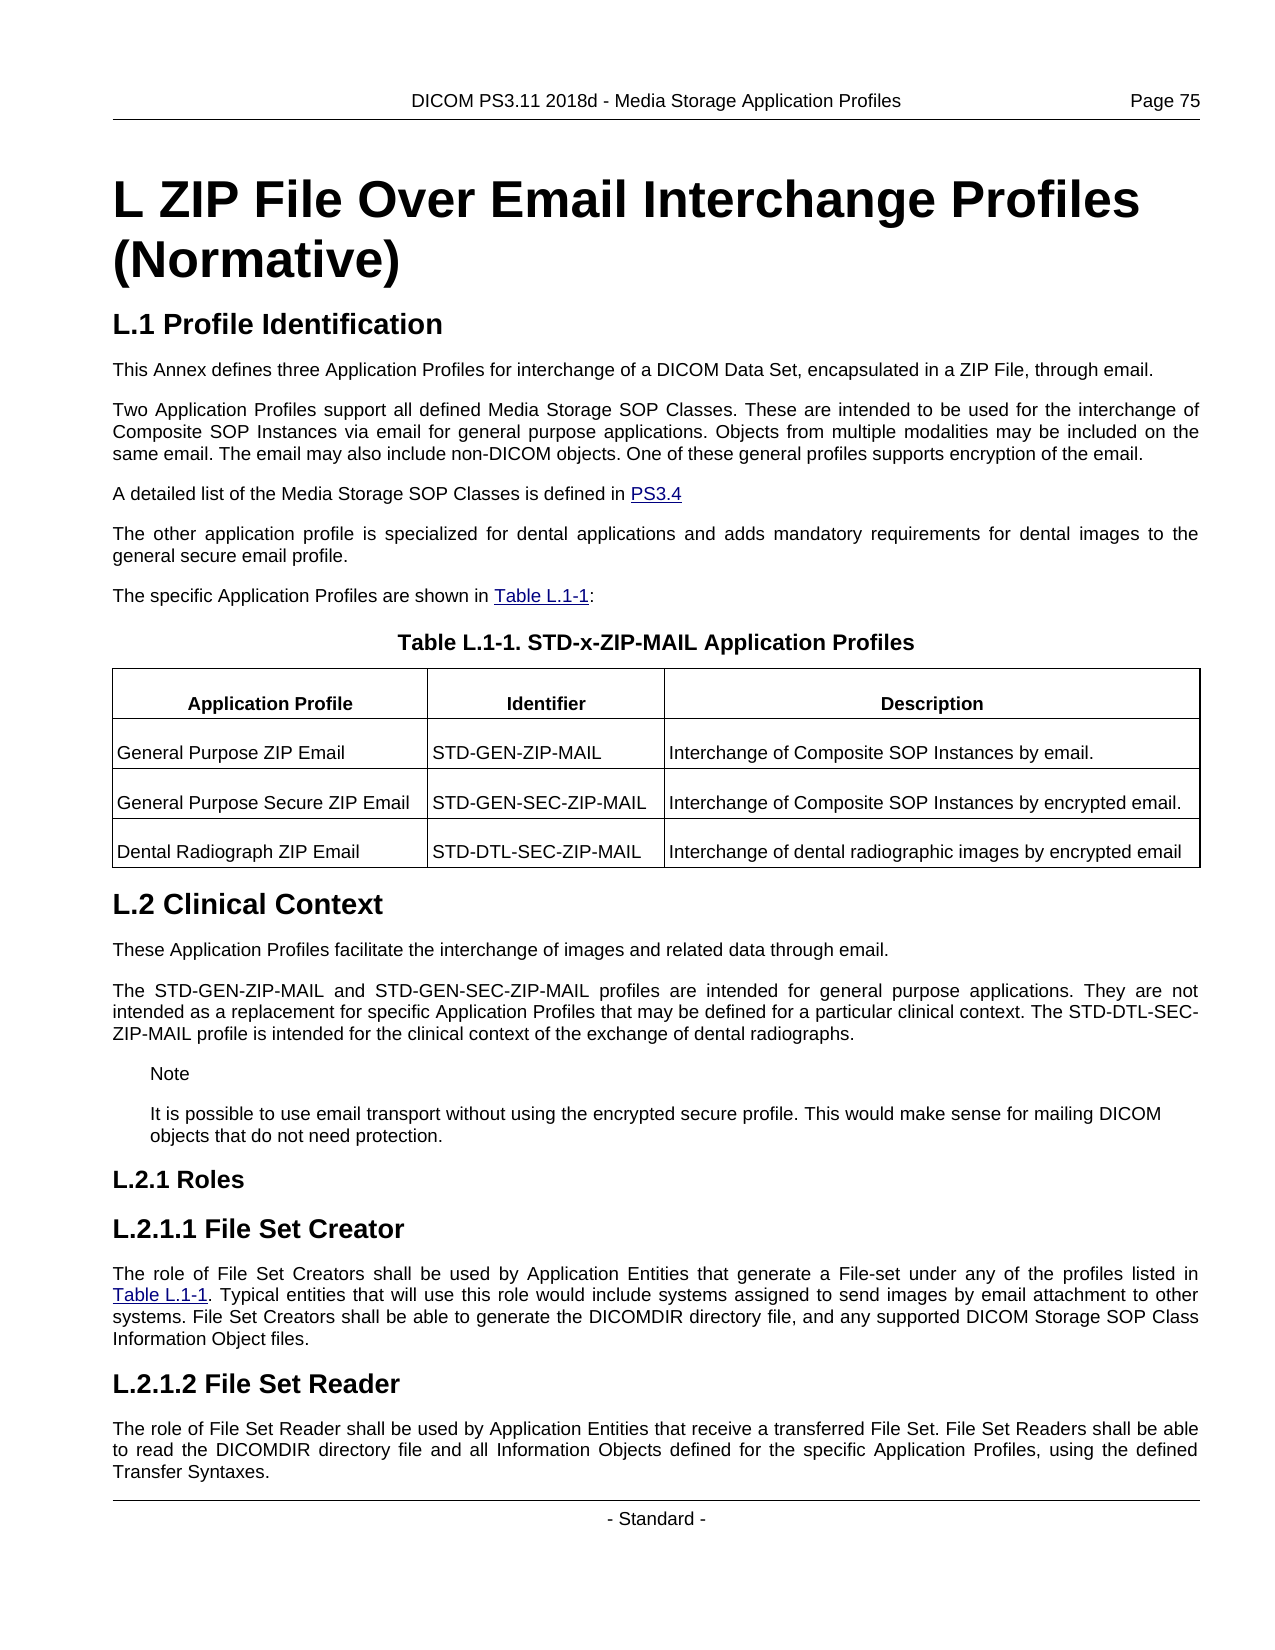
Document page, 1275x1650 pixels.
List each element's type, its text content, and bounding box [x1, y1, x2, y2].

text These Application Profiles facilitate the interchange of images and related data through email. [112, 939, 1200, 961]
table_cell Interchange of Composite SOP Instances by encrypted email. [665, 769, 1199, 817]
text The specific Application Profiles are shown in Table L.1-1: [112, 585, 1200, 606]
text Note [150, 1063, 1162, 1084]
text The role of File Set Creators shall be used by Application Entities that generate a File-set under any of the profiles listed in Table L.1-1. Typical entities that will use this role would include systems assigned to send images by email attachment to other systems. File Set Creators shall be able to generate the DICOMDIR directory file, and any supported DICOM Storage SOP Class Information Object files. [112, 1263, 1200, 1349]
text L.2.1.2 File Set Reader [112, 1368, 1200, 1399]
text A detailed list of the Media Storage SOP Classes is defined in PS3.4 [112, 483, 1200, 504]
text The role of File Set Reader shall be used by Application Entities that receive a transferred File Set. File Set Readers shall be able to read the DICOMDIR directory file and all Information Objects defined for the specific Application Profiles, using the defined Transfer Syntaxes. [112, 1418, 1200, 1482]
table_cell General Purpose ZIP Email [113, 719, 427, 768]
table_cell STD-GEN-SEC-ZIP-MAIL [428, 769, 664, 817]
text L ZIP File Over Email Interchange Profiles (Normative) [112, 169, 1200, 288]
text L.2.1.1 File Set Creator [112, 1213, 1200, 1244]
table_cell STD-DTL-SEC-ZIP-MAIL [428, 819, 664, 867]
text The STD-GEN-ZIP-MAIL and STD-GEN-SEC-ZIP-MAIL profiles are intended for general purpose applications. They are not intended as a replacement for specific Application Profiles that may be defined for a particular clinical context. The STD-DTL-SEC-ZIP-MAIL profile is intended for the clinical context of the exchange of dental radiographs. [112, 979, 1200, 1044]
table_cell STD-GEN-ZIP-MAIL [428, 719, 664, 768]
text It is possible to use email transport without using the encrypted secure profile. This would make sense for mailing DICOM objects that do not need protection. [150, 1103, 1162, 1146]
text L.2 Clinical Context [112, 887, 1200, 920]
table_cell General Purpose Secure ZIP Email [113, 769, 427, 817]
table_header Description [665, 669, 1199, 718]
text The other application profile is specialized for dental applications and adds mandatory requirements for dental images to the general secure email profile. [112, 523, 1200, 566]
text This Annex defines three Application Profiles for interchange of a DICOM Data Set, encapsulated in a ZIP File, through email. [112, 359, 1200, 381]
text Two Application Profiles support all defined Media Storage SOP Classes. These are intended to be used for the interchange of Composite SOP Instances via email for general purpose applications. Objects from multiple modalities may be included on the same email. The email may also include non-DICOM objects. One of these general profiles supports encryption of the email. [112, 399, 1200, 464]
text L.2.1 Roles [112, 1165, 1200, 1194]
table_header Application Profile [113, 669, 427, 718]
table_cell Interchange of Composite SOP Instances by email. [665, 719, 1199, 768]
table_cell Interchange of dental radiographic images by encrypted email [665, 819, 1199, 867]
text Table L.1-1. STD-x-ZIP-MAIL Application Profiles [112, 629, 1200, 655]
table_header Identifier [428, 669, 664, 718]
text L.1 Profile Identification [112, 307, 1200, 340]
table_cell Dental Radiograph ZIP Email [113, 819, 427, 867]
